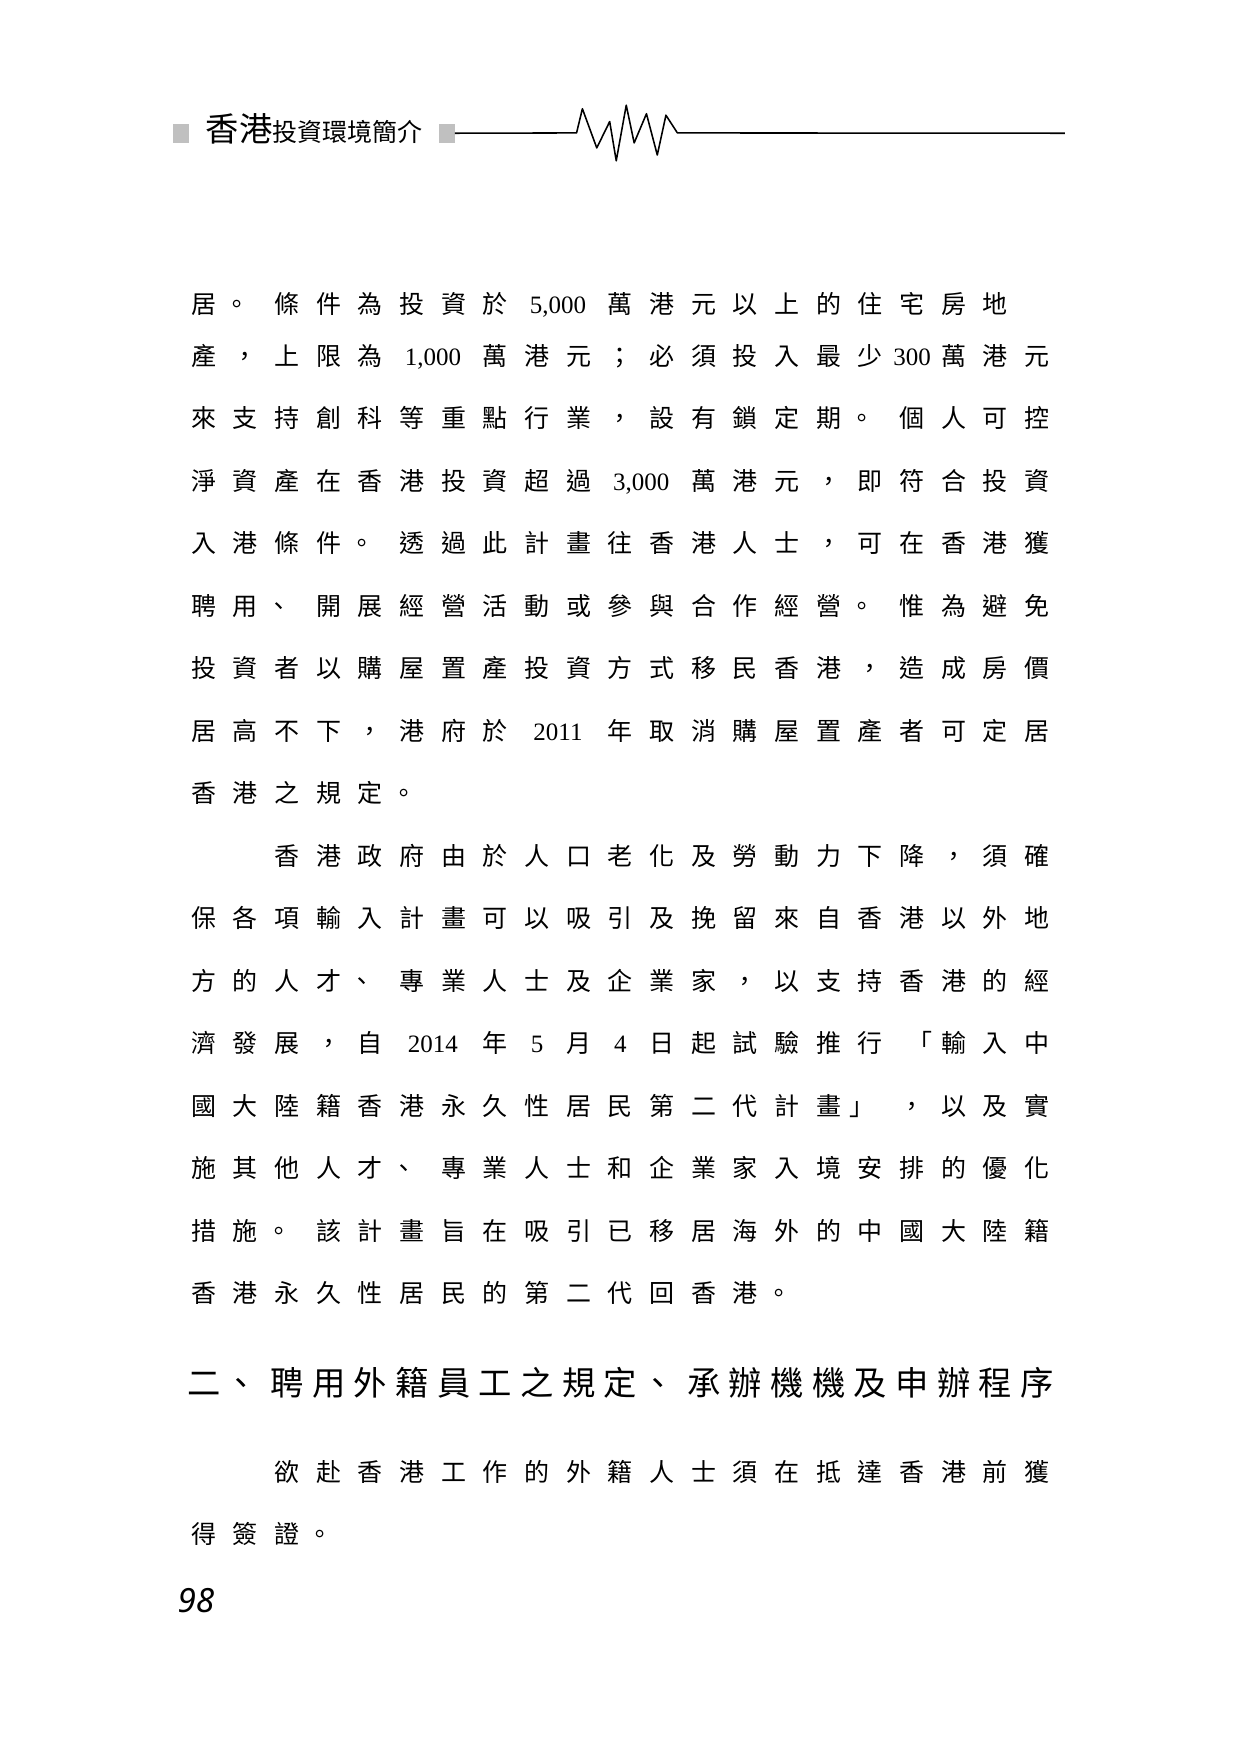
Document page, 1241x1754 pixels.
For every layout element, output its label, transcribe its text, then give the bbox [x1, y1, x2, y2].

text 欲赴香港工作的外籍人士須在抵達香港前獲得簽證。 [183, 1429, 1058, 1554]
text 香港政府由於人口老化及勞動力下降，須確保各項輸入計畫可以吸引及挽留來自香港以外地方的人才、專業人士及企業家，以支持香港的經濟發展，自2014年5月4日起試驗推行「輸入中國大陸籍香港永久性居民第二代計畫」，以及實施其他人才、專業人士和企業家入境安排的優化措施。該計畫旨在吸引已移居海外的中國大陸籍香港永久性居民的第二代回香港。 [183, 813, 1058, 1313]
text 居。條件為投資於5,000萬港元以上的住宅房地產，上限為1,000萬港元；必須投入最少300萬港元來支持創科等重點行業，設有鎖定期。個人可控淨資產在香港投資超過3,000萬港元，即符合投資入港條件。透過此計畫往香港人士，可在香港獲聘用、開展經營活動或參與合作經營。惟為避免投資者以購屋置產投資方式移民香港，造成房價居高不下，港府於2011年取消購屋置產者可定居香港之規定。 [183, 250, 1058, 813]
text 二、聘用外籍員工之規定、承辦機機及申辦程序 [183, 1339, 1058, 1402]
